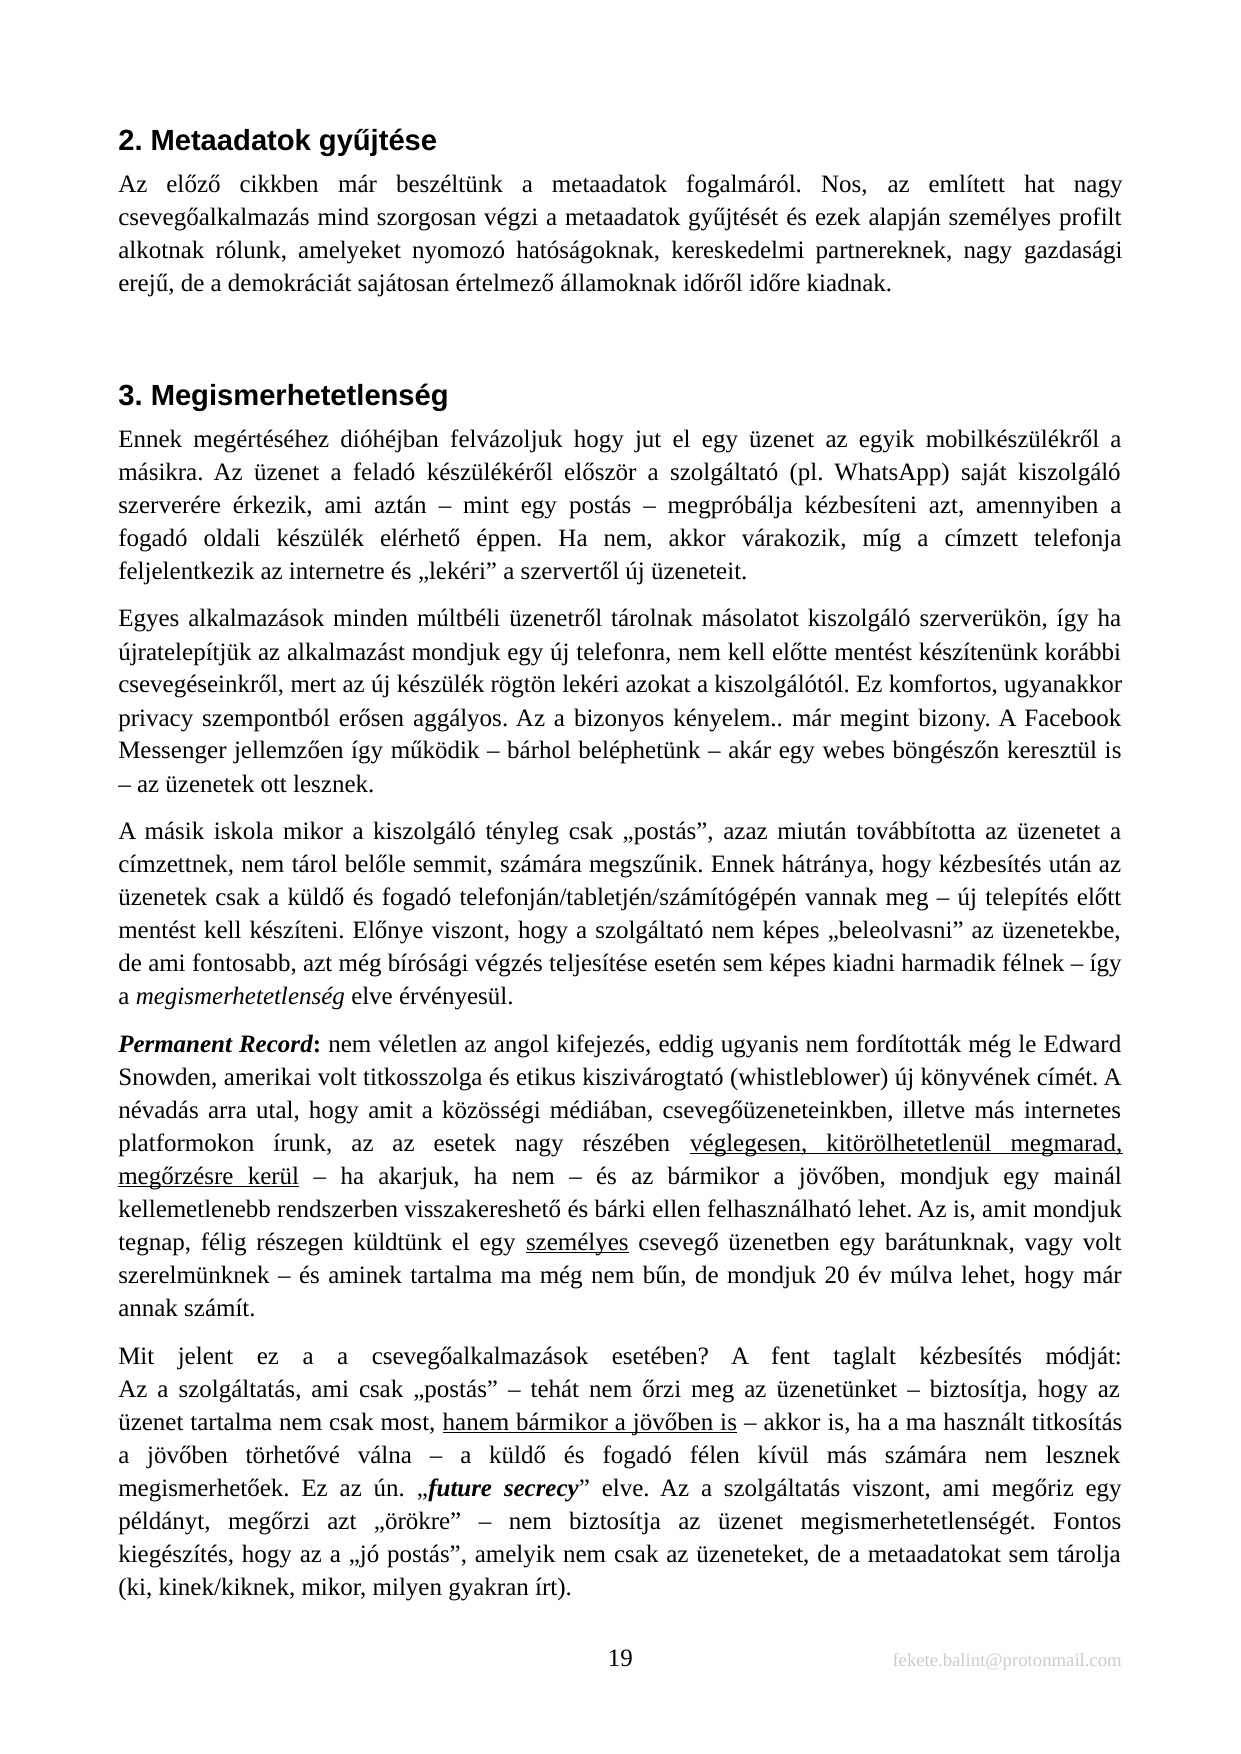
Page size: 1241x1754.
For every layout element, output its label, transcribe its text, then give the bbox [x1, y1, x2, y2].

subtitle 3. Megismerhetetlenség [118, 378, 1122, 411]
text Ennek megértéséhez dióhéjban felvázoljuk hogy jut el egy üzenet az egyik mobilkészülékről a másikra. Az üzenet a feladó készülékéről először a szolgáltató (pl. WhatsApp) saját kiszolgáló szerverére érkezik, ami aztán – mint egy postás – megpróbálja kézbesíteni azt, amennyiben a fogadó oldali készülék elérhető éppen. Ha nem, akkor várakozik, míg a címzett telefonja feljelentkezik az internetre és „lekéri” a szervertől új üzeneteit. [118, 424, 1122, 585]
text Egyes alkalmazások minden múltbéli üzenetről tárolnak másolatot kiszolgáló szerverükön, így ha újratelepítjük az alkalmazást mondjuk egy új telefonra, nem kell előtte mentést készítenünk korábbi csevegéseinkről, mert az új készülék rögtön lekéri azokat a kiszolgálótól. Ez komfortos, ugyanakkor privacy szempontból erősen aggályos. Az a bizonyos kényelem.. már megint bizony. A Facebook Messenger jellemzően így működik – bárhol beléphetünk – akár egy webes böngészőn keresztül is – az üzenetek ott lesznek. [118, 603, 1122, 797]
subtitle 2. Metaadatok gyűjtése [118, 123, 1122, 156]
text Az előző cikkben már beszéltünk a metaadatok fogalmáról. Nos, az említett hat nagy csevegőalkalmazás mind szorgosan végzi a metaadatok gyűjtését és ezek alapján személyes profilt alkotnak rólunk, amelyeket nyomozó hatóságoknak, kereskedelmi partnereknek, nagy gazdasági erejű, de a demokráciát sajátosan értelmező államoknak időről időre kiadnak. [118, 169, 1122, 297]
text Permanent Record: nem véletlen az angol kifejezés, eddig ugyanis nem fordították még le Edward Snowden, amerikai volt titkosszolga és etikus kiszivárogtató (whistleblower) új könyvének címét. A névadás arra utal, hogy amit a közösségi médiában, csevegőüzeneteinkben, illetve más internetes platformokon írunk, az az esetek nagy részében véglegesen, kitörölhetetlenül megmarad, megőrzésre kerül – ha akarjuk, ha nem – és az bármikor a jövőben, mondjuk egy mainál kellemetlenebb rendszerben visszakereshető és bárki ellen felhasználható lehet. Az is, amit mondjuk tegnap, félig részegen küldtünk el egy személyes csevegő üzenetben egy barátunknak, vagy volt szerelmünknek – és aminek tartalma ma még nem bűn, de mondjuk 20 év múlva lehet, hogy már annak számít. [118, 1029, 1122, 1322]
text Mit jelent ez a a csevegőalkalmazások esetében? A fent taglalt kézbesítés módját: Az a szolgáltatás, ami csak „postás” – tehát nem őrzi meg az üzenetünket – biztosítja, hogy az üzenet tartalma nem csak most, hanem bármikor a jövőben is – akkor is, ha a ma használt titkosítás a jövőben törhetővé válna – a küldő és fogadó félen kívül más számára nem lesznek megismerhetőek. Ez az ún. „future secrecy” elve. Az a szolgáltatás viszont, ami megőriz egy példányt, megőrzi azt „örökre” – nem biztosítja az üzenet megismerhetetlenségét. Fontos kiegészítés, hogy az a „jó postás”, amelyik nem csak az üzeneteket, de a metaadatokat sem tárolja (ki, kinek/kiknek, mikor, milyen gyakran írt). [118, 1341, 1122, 1601]
text A másik iskola mikor a kiszolgáló tényleg csak „postás”, azaz miután továbbította az üzenetet a címzettnek, nem tárol belőle semmit, számára megszűnik. Ennek hátránya, hogy kézbesítés után az üzenetek csak a küldő és fogadó telefonján/tabletjén/számítógépén vannak meg – új telepítés előtt mentést kell készíteni. Előnye viszont, hogy a szolgáltató nem képes „beleolvasni” az üzenetekbe, de ami fontosabb, azt még bírósági végzés teljesítése esetén sem képes kiadni harmadik félnek – így a megismerhetetlenség elve érvényesül. [118, 816, 1122, 1010]
